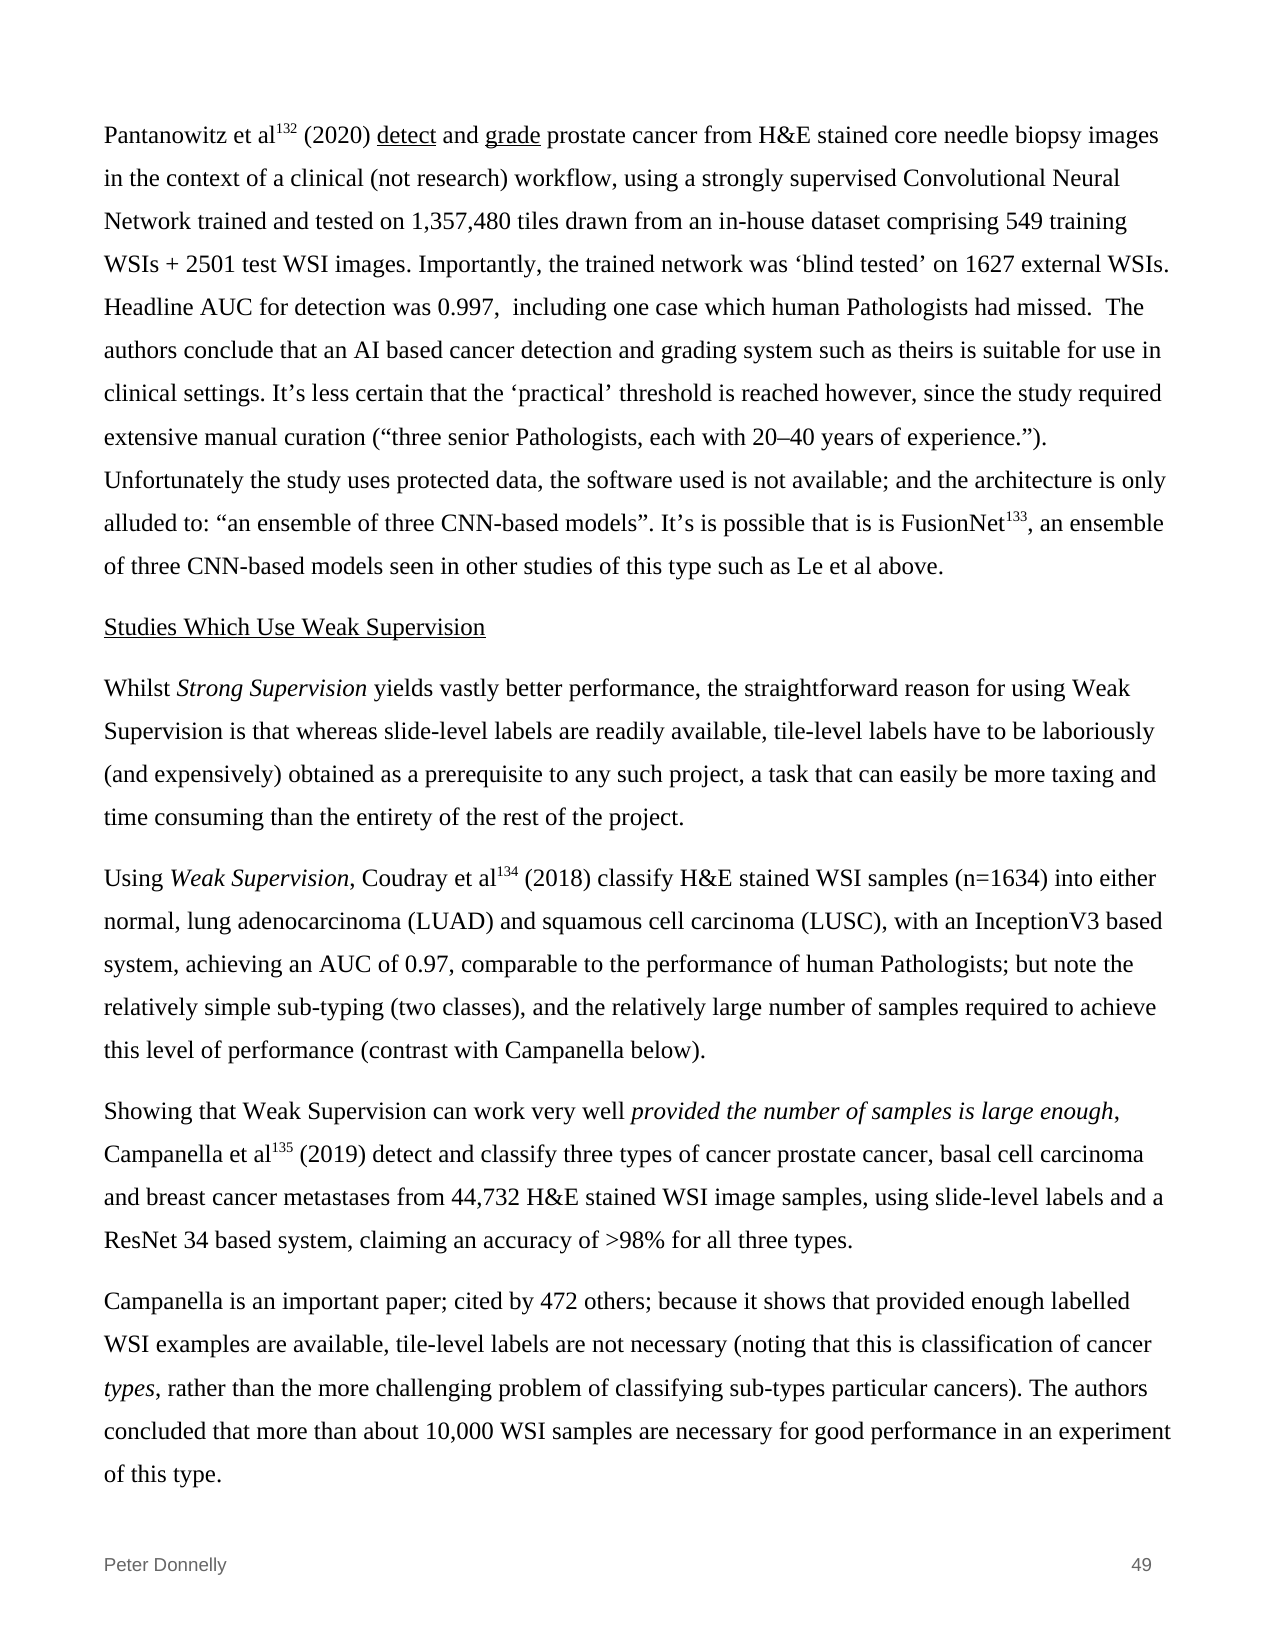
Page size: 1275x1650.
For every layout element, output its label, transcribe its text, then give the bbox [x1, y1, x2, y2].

text Using Weak Supervision, Coudray et al (2018) classify H&E stained WSI samples (n=1634) into either normal, lung adenocarcinoma (LUAD) and squamous cell carcinoma (LUSC), with an InceptionV3 based system, achieving an AUC of 0.97, comparable to the performance of human Pathologists; but note the relatively simple sub-typing (two classes), and the relatively large number of samples required to achieve this level of performance (contrast with Campanella below). [103, 863, 1181, 1064]
text Studies Which Use Weak Supervision [103, 612, 1181, 641]
text Campanella is an important paper; cited by 472 others; because it shows that provided enough labelled WSI examples are available, tile-level labels are not necessary (noting that this is classification of cancer types, rather than the more challenging problem of classifying sub-types particular cancers). The authors concluded that more than about 10,000 WSI samples are necessary for good performance in an experiment of this type. [103, 1286, 1181, 1488]
text Pantanowitz et al (2020) detect and grade prostate cancer from H&E stained core needle biopsy images in the context of a clinical (not research) workflow, using a strongly supervised Convolutional Neural Network trained and tested on 1,357,480 tiles drawn from an in-house dataset comprising 549 training WSIs + 2501 test WSI images. Importantly, the trained network was ‘blind tested’ on 1627 external WSIs. Headline AUC for detection was 0.997, including one case which human Pathologists had missed. The authors conclude that an AI based cancer detection and grading system such as theirs is suitable for use in clinical settings. It’s less certain that the ‘practical’ threshold is reached however, since the study required extensive manual curation (“three senior Pathologists, each with 20–40 years of experience.”). Unfortunately the study uses protected data, the software used is not available; and the architecture is only alluded to: “an ensemble of three CNN-based models”. It’s is possible that is is FusionNet, an ensemble of three CNN-based models seen in other studies of this type such as Le et al above. [103, 120, 1181, 580]
text Showing that Weak Supervision can work very well provided the number of samples is large enough, Campanella et al (2019) detect and classify three types of cancer prostate cancer, basal cell carcinoma and breast cancer metastases from 44,732 H&E stained WSI image samples, using slide-level labels and a ResNet 34 based system, claiming an accuracy of >98% for all three types. [103, 1096, 1181, 1254]
text Whilst Strong Supervision yields vastly better performance, the straightforward reason for using Weak Supervision is that whereas slide-level labels are readily available, tile-level labels have to be laboriously (and expensively) obtained as a prerequisite to any such project, a task that can easily be more taxing and time consuming than the entirety of the rest of the project. [103, 673, 1181, 831]
